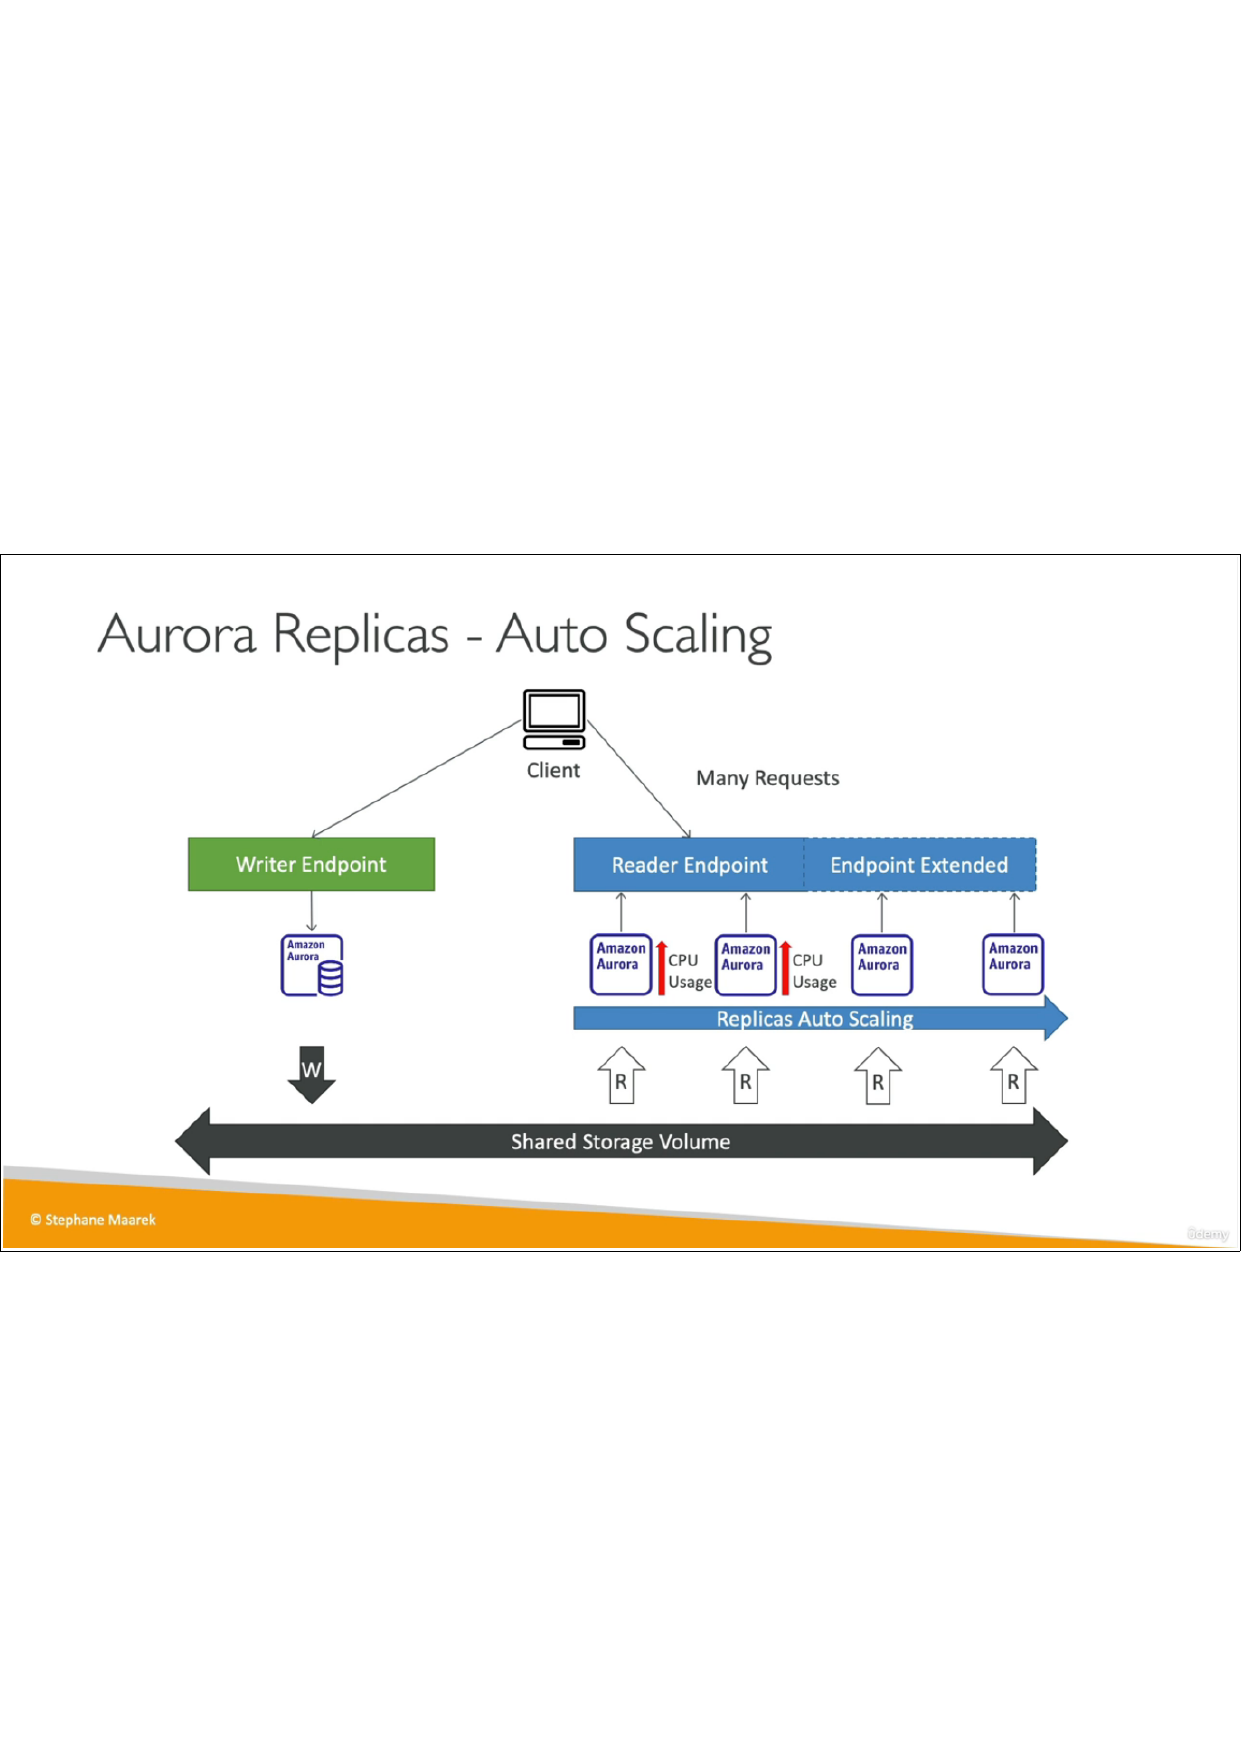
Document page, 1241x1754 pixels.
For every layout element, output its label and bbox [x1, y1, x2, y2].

picture [3, 557, 1238, 1248]
